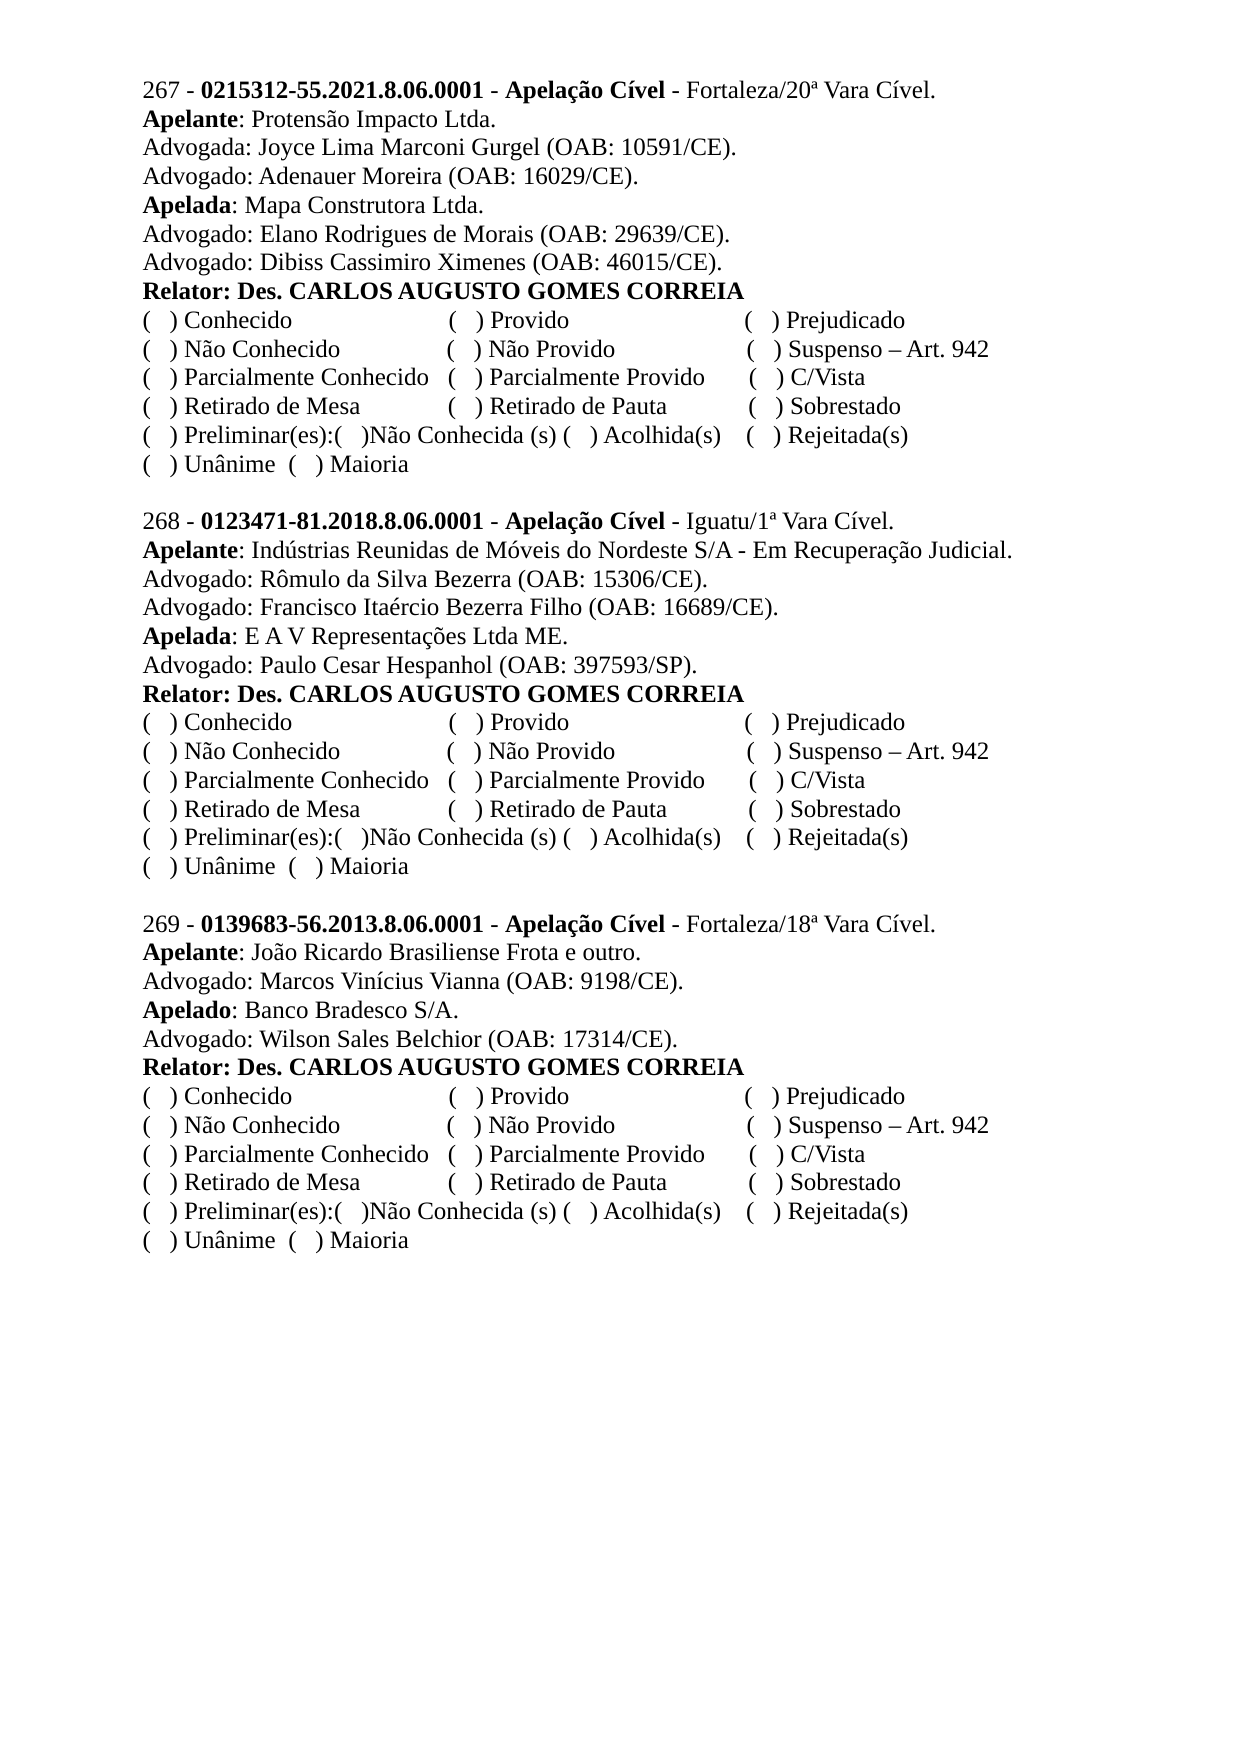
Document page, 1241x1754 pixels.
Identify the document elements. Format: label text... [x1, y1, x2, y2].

text 269 - 0139683-56.2013.8.06.0001 - Apelação Cível - Fortaleza/18ª Vara Cível. [142, 909, 1141, 937]
text Apelante: Protensão Impacto Ltda. [142, 104, 1141, 132]
text ( ) Retirado de Mesa ( ) Retirado de Pauta ( ) Sobrestado [142, 1167, 1158, 1196]
text ( ) Unânime ( ) Maioria [142, 851, 1158, 880]
text Advogado: Marcos Vinícius Vianna (OAB: 9198/CE). [142, 966, 1141, 995]
text ( ) Unânime ( ) Maioria [142, 1225, 1158, 1254]
text Advogada: Joyce Lima Marconi Gurgel (OAB: 10591/CE). [142, 132, 1141, 161]
text 267 - 0215312-55.2021.8.06.0001 - Apelação Cível - Fortaleza/20ª Vara Cível. [142, 75, 1141, 104]
text Apelado: Banco Bradesco S/A. [142, 995, 1141, 1024]
text ( ) Conhecido ( ) Provido ( ) Prejudicado [142, 707, 1141, 736]
text ( ) Não Conhecido ( ) Não Provido ( ) Suspenso – Art. 942 [142, 736, 1158, 765]
text ( ) Não Conhecido ( ) Não Provido ( ) Suspenso – Art. 942 [142, 334, 1158, 362]
text Apelante: Indústrias Reunidas de Móveis do Nordeste S/A - Em Recuperação Judicial. [142, 535, 1141, 564]
text ( ) Conhecido ( ) Provido ( ) Prejudicado [142, 305, 1141, 334]
text ( ) Parcialmente Conhecido ( ) Parcialmente Provido ( ) C/Vista [142, 362, 1158, 391]
text Relator: Des. CARLOS AUGUSTO GOMES CORREIA [142, 679, 1141, 707]
text Apelada: Mapa Construtora Ltda. [142, 190, 1141, 219]
text ( ) Não Conhecido ( ) Não Provido ( ) Suspenso – Art. 942 [142, 1110, 1158, 1139]
text Advogado: Elano Rodrigues de Morais (OAB: 29639/CE). [142, 219, 1141, 247]
text ( ) Retirado de Mesa ( ) Retirado de Pauta ( ) Sobrestado [142, 794, 1158, 822]
text Apelada: E A V Representações Ltda ME. [142, 621, 1141, 650]
text Advogado: Paulo Cesar Hespanhol (OAB: 397593/SP). [142, 650, 1141, 679]
text ( ) Unânime ( ) Maioria [142, 449, 1158, 477]
text Advogado: Francisco Itaércio Bezerra Filho (OAB: 16689/CE). [142, 592, 1141, 621]
text ( ) Preliminar(es):( )Não Conhecida (s) ( ) Acolhida(s) ( ) Rejeitada(s) [142, 420, 1158, 449]
text Apelante: João Ricardo Brasiliense Frota e outro. [142, 937, 1141, 966]
text ( ) Preliminar(es):( )Não Conhecida (s) ( ) Acolhida(s) ( ) Rejeitada(s) [142, 822, 1158, 851]
text Advogado: Adenauer Moreira (OAB: 16029/CE). [142, 161, 1141, 190]
text Relator: Des. CARLOS AUGUSTO GOMES CORREIA [142, 276, 1141, 305]
text Relator: Des. CARLOS AUGUSTO GOMES CORREIA [142, 1052, 1141, 1081]
text ( ) Preliminar(es):( )Não Conhecida (s) ( ) Acolhida(s) ( ) Rejeitada(s) [142, 1196, 1158, 1225]
text ( ) Parcialmente Conhecido ( ) Parcialmente Provido ( ) C/Vista [142, 765, 1158, 794]
text 268 - 0123471-81.2018.8.06.0001 - Apelação Cível - Iguatu/1ª Vara Cível. [142, 506, 1141, 535]
text ( ) Retirado de Mesa ( ) Retirado de Pauta ( ) Sobrestado [142, 391, 1158, 420]
text ( ) Conhecido ( ) Provido ( ) Prejudicado [142, 1081, 1141, 1110]
text ( ) Parcialmente Conhecido ( ) Parcialmente Provido ( ) C/Vista [142, 1139, 1158, 1167]
text Advogado: Wilson Sales Belchior (OAB: 17314/CE). [142, 1024, 1141, 1052]
text Advogado: Rômulo da Silva Bezerra (OAB: 15306/CE). [142, 564, 1141, 592]
text Advogado: Dibiss Cassimiro Ximenes (OAB: 46015/CE). [142, 247, 1141, 276]
